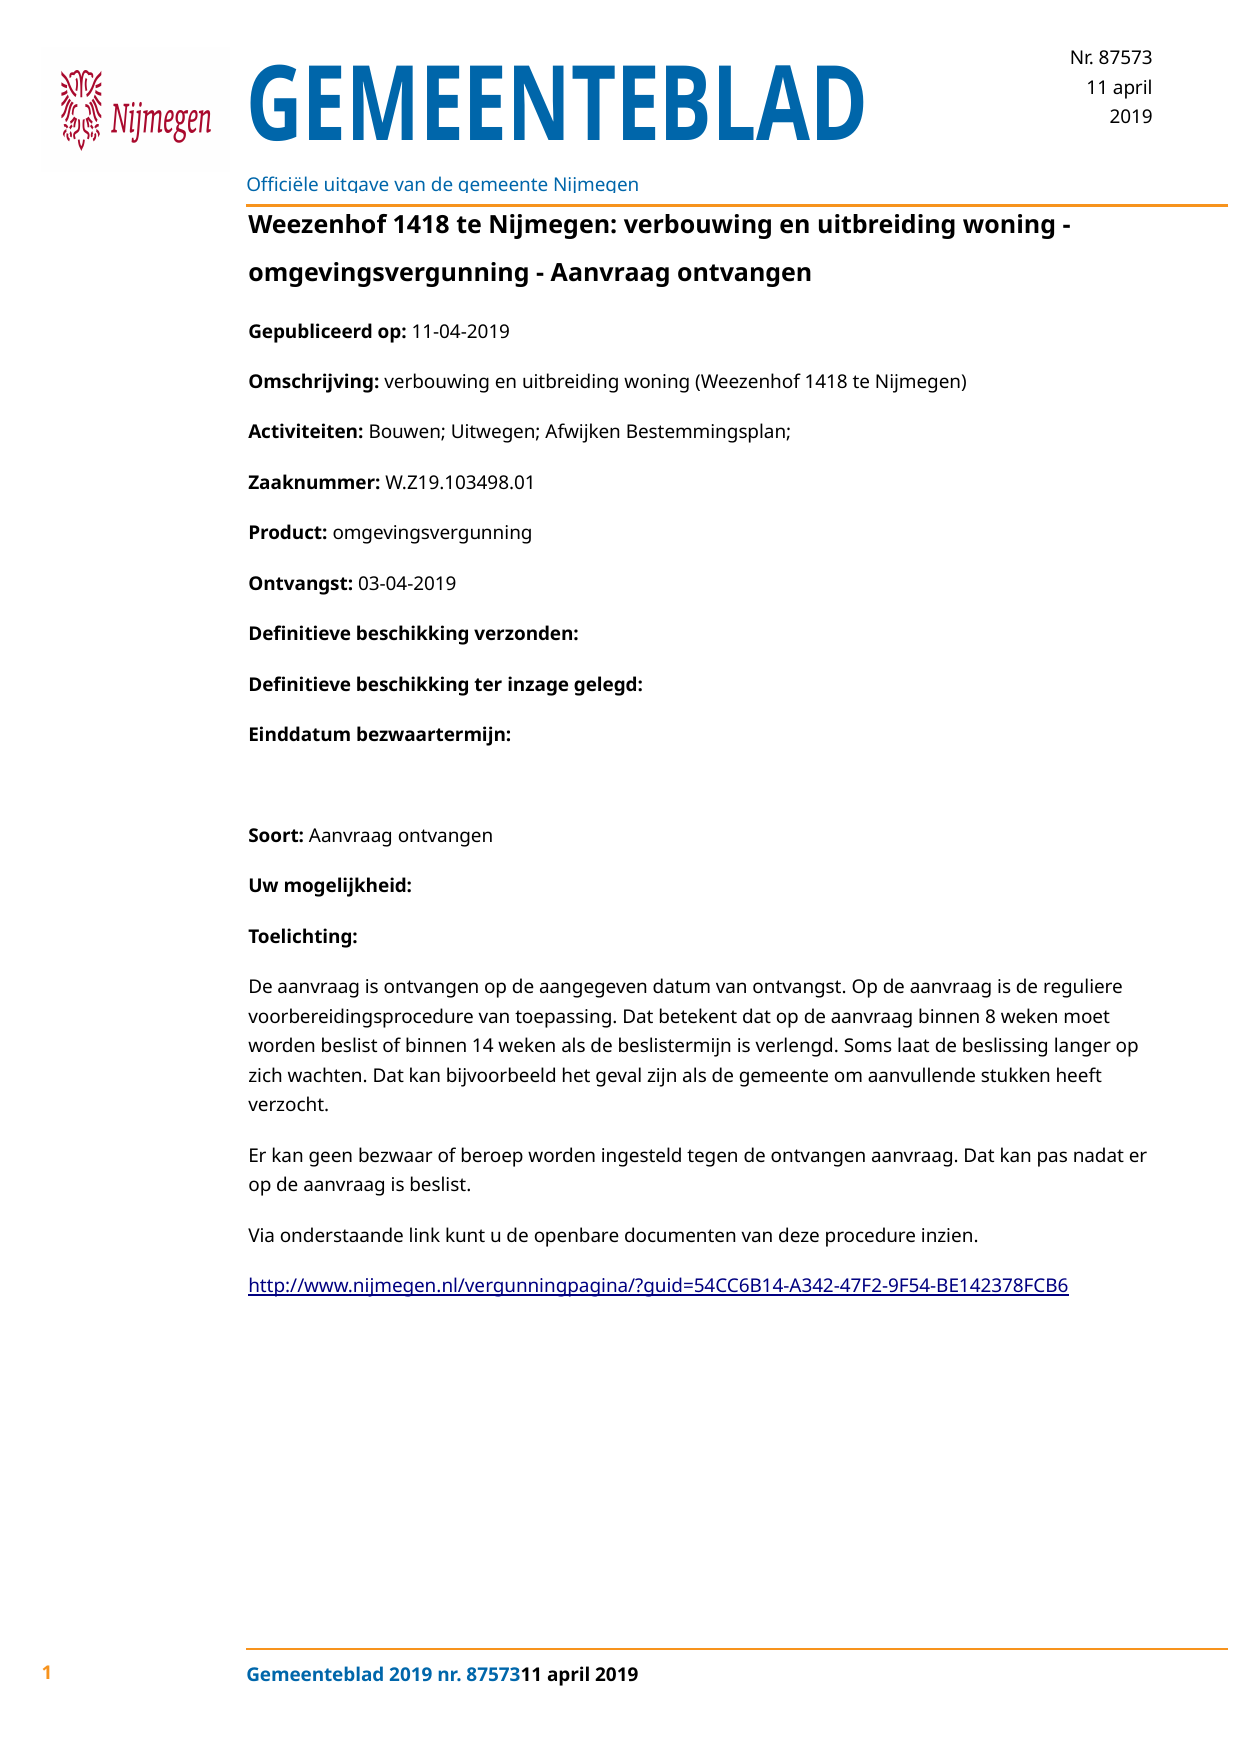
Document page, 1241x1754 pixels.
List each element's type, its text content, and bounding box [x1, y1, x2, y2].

text De aanvraag is ontvangen op de aangegeven datum van ontvangst. Op de aanvraag is de reguliere voorbereidingsprocedure van toepassing. Dat betekent dat op de aanvraag binnen 8 weken moet worden beslist of binnen 14 weken als de beslistermijn is verlengd. Soms laat de beslissing langer op zich wachten. Dat kan bijvoorbeeld het geval zijn als de gemeente om aanvullende stukken heeft verzocht. [248, 973, 1152, 1117]
text Zaaknummer: W.Z19.103498.01 [248, 469, 1152, 495]
text Er kan geen bezwaar of beroep worden ingesteld tegen de ontvangen aanvraag. Dat kan pas nadat er op de aanvraag is beslist. [248, 1142, 1152, 1197]
text Definitieve beschikking verzonden: [248, 620, 1152, 646]
text Toelichting: [248, 923, 1152, 949]
text Soort: Aanvraag ontvangen [248, 822, 1152, 848]
text Via onderstaande link kunt u de openbare documenten van deze procedure inzien. [248, 1222, 1152, 1248]
text Definitieve beschikking ter inzage gelegd: [248, 671, 1152, 697]
text Einddatum bezwaartermijn: [248, 721, 1152, 747]
text Activiteiten: Bouwen; Uitwegen; Afwijken Bestemmingsplan; [248, 419, 1152, 444]
text Product: omgevingsvergunning [248, 519, 1152, 545]
text Gepubliceerd op: 11-04-2019 [248, 318, 1152, 344]
text Omschrijving: verbouwing en uitbreiding woning (Weezenhof 1418 te Nijmegen) [248, 368, 1152, 394]
picture [41, 47, 231, 172]
text http://www.nijmegen.nl/vergunningpagina/?guid=54CC6B14-A342-47F2-9F54-BE142378FCB6 [248, 1272, 1152, 1298]
text Ontvangst: 03-04-2019 [248, 570, 1152, 596]
text Weezenhof 1418 te Nijmegen: verbouwing en uitbreiding woning - omgevingsvergunning - Aanvraag ontvangen [248, 207, 1152, 288]
text Uw mogelijkheid: [248, 872, 1152, 898]
